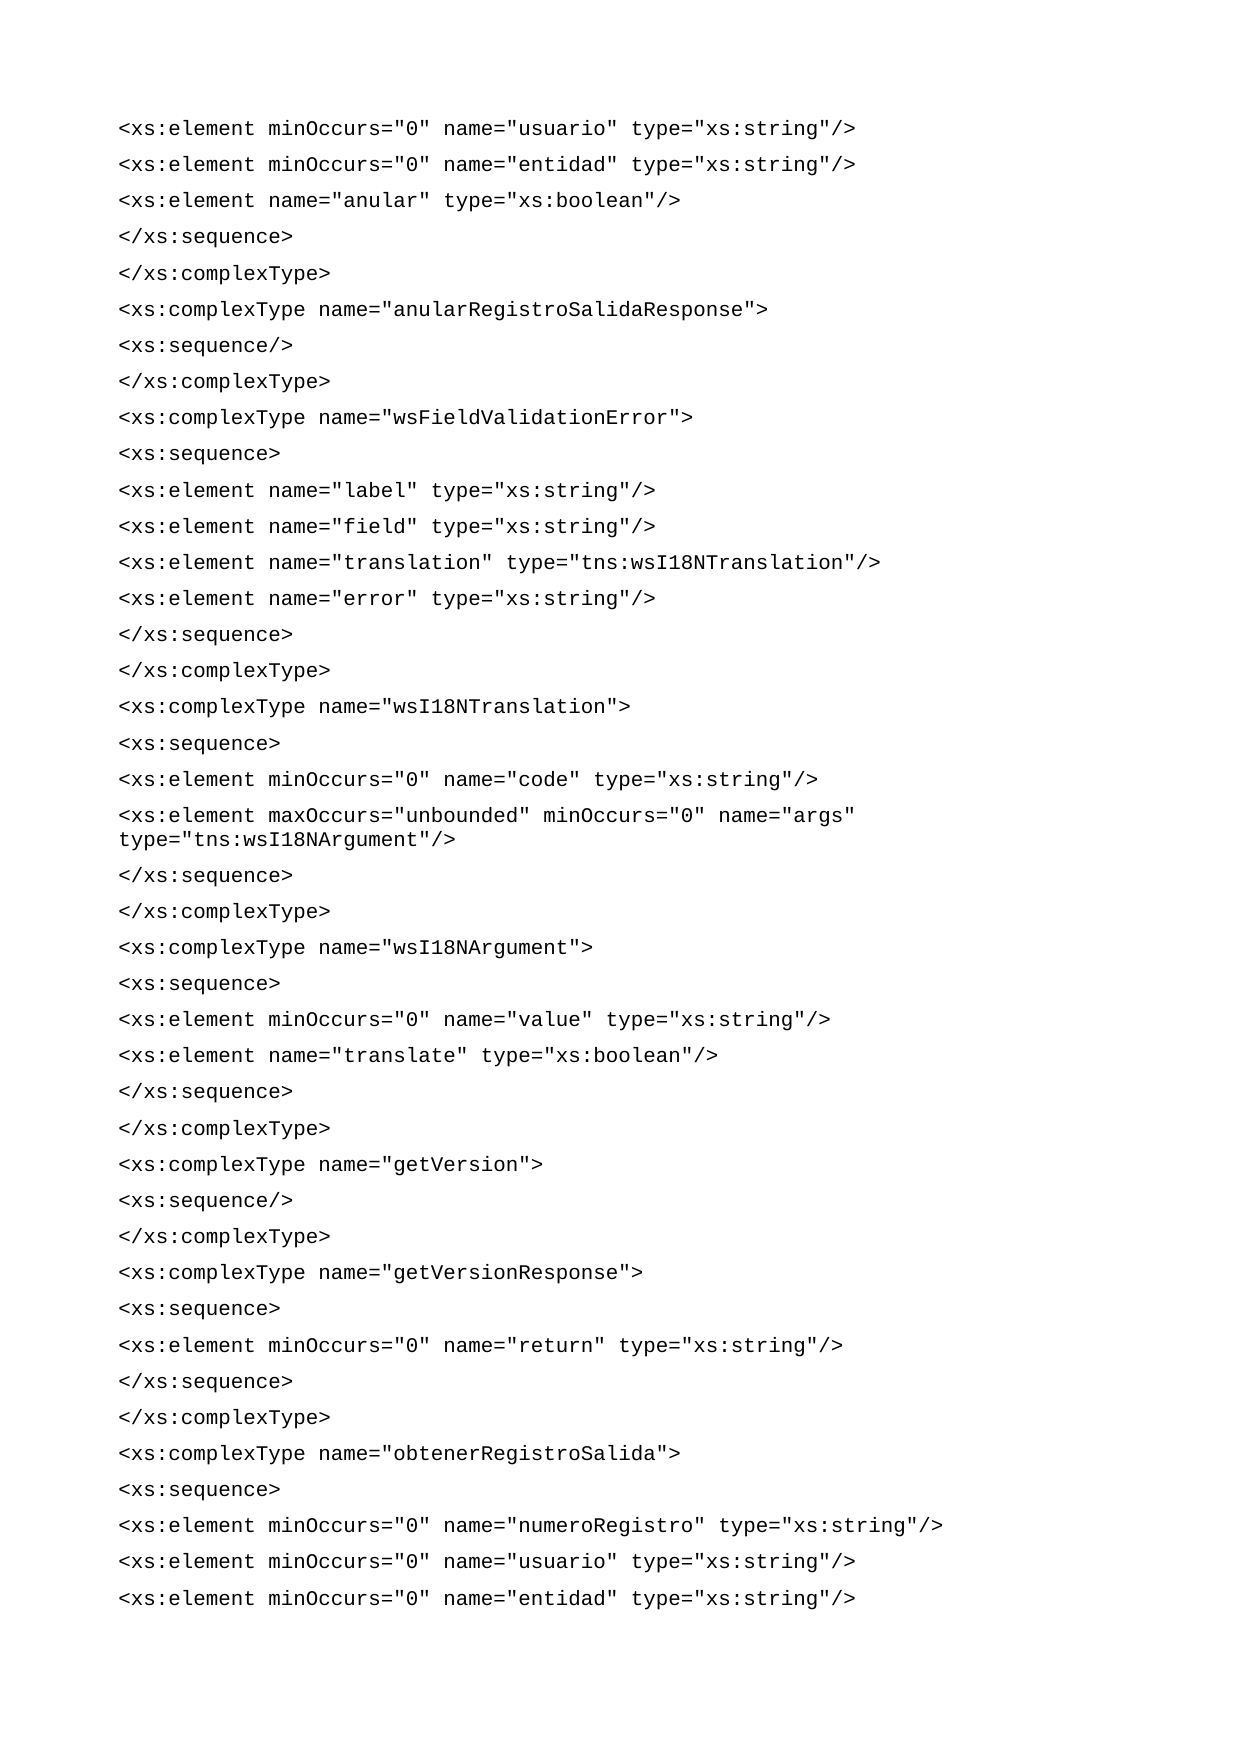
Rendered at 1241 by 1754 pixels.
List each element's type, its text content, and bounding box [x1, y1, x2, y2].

text </xs:complexType> [118, 660, 1122, 684]
text <xs:element name="anular" type="xs:boolean"/> [118, 190, 1122, 214]
text </xs:complexType> [118, 1407, 1122, 1431]
text <xs:sequence/> [118, 1190, 1122, 1214]
text <xs:element maxOccurs="unbounded" minOccurs="0" name="args" type="tns:wsI18NArgument"/> [118, 805, 1122, 852]
text <xs:element name="translate" type="xs:boolean"/> [118, 1045, 1122, 1069]
text </xs:sequence> [118, 227, 1122, 250]
text <xs:sequence> [118, 443, 1122, 467]
text <xs:element minOccurs="0" name="numeroRegistro" type="xs:string"/> [118, 1515, 1122, 1539]
text <xs:complexType name="wsI18NArgument"> [118, 937, 1122, 961]
text <xs:sequence> [118, 973, 1122, 997]
text <xs:complexType name="anularRegistroSalidaResponse"> [118, 299, 1122, 322]
text </xs:complexType> [118, 1226, 1122, 1250]
text <xs:complexType name="obtenerRegistroSalida"> [118, 1443, 1122, 1467]
text </xs:sequence> [118, 1082, 1122, 1105]
text <xs:element name="translation" type="tns:wsI18NTranslation"/> [118, 552, 1122, 576]
text </xs:complexType> [118, 263, 1122, 286]
text </xs:complexType> [118, 371, 1122, 395]
text <xs:element minOccurs="0" name="return" type="xs:string"/> [118, 1334, 1122, 1358]
text <xs:sequence> [118, 733, 1122, 756]
text </xs:sequence> [118, 624, 1122, 648]
text <xs:element name="field" type="xs:string"/> [118, 516, 1122, 539]
text <xs:sequence> [118, 1479, 1122, 1503]
text </xs:complexType> [118, 1118, 1122, 1141]
text <xs:element name="label" type="xs:string"/> [118, 479, 1122, 503]
text <xs:element name="error" type="xs:string"/> [118, 588, 1122, 612]
text <xs:complexType name="getVersionResponse"> [118, 1262, 1122, 1286]
text <xs:element minOccurs="0" name="usuario" type="xs:string"/> [118, 1551, 1122, 1575]
text <xs:element minOccurs="0" name="code" type="xs:string"/> [118, 769, 1122, 792]
text <xs:sequence> [118, 1298, 1122, 1322]
text <xs:complexType name="wsFieldValidationError"> [118, 407, 1122, 431]
text <xs:complexType name="wsI18NTranslation"> [118, 696, 1122, 720]
text </xs:sequence> [118, 865, 1122, 888]
text <xs:element minOccurs="0" name="entidad" type="xs:string"/> [118, 1588, 1122, 1611]
text <xs:sequence/> [118, 335, 1122, 359]
text </xs:sequence> [118, 1371, 1122, 1394]
text <xs:element minOccurs="0" name="usuario" type="xs:string"/> [118, 118, 1122, 142]
text </xs:complexType> [118, 901, 1122, 924]
text <xs:element minOccurs="0" name="entidad" type="xs:string"/> [118, 154, 1122, 178]
text <xs:element minOccurs="0" name="value" type="xs:string"/> [118, 1009, 1122, 1033]
text <xs:complexType name="getVersion"> [118, 1154, 1122, 1177]
